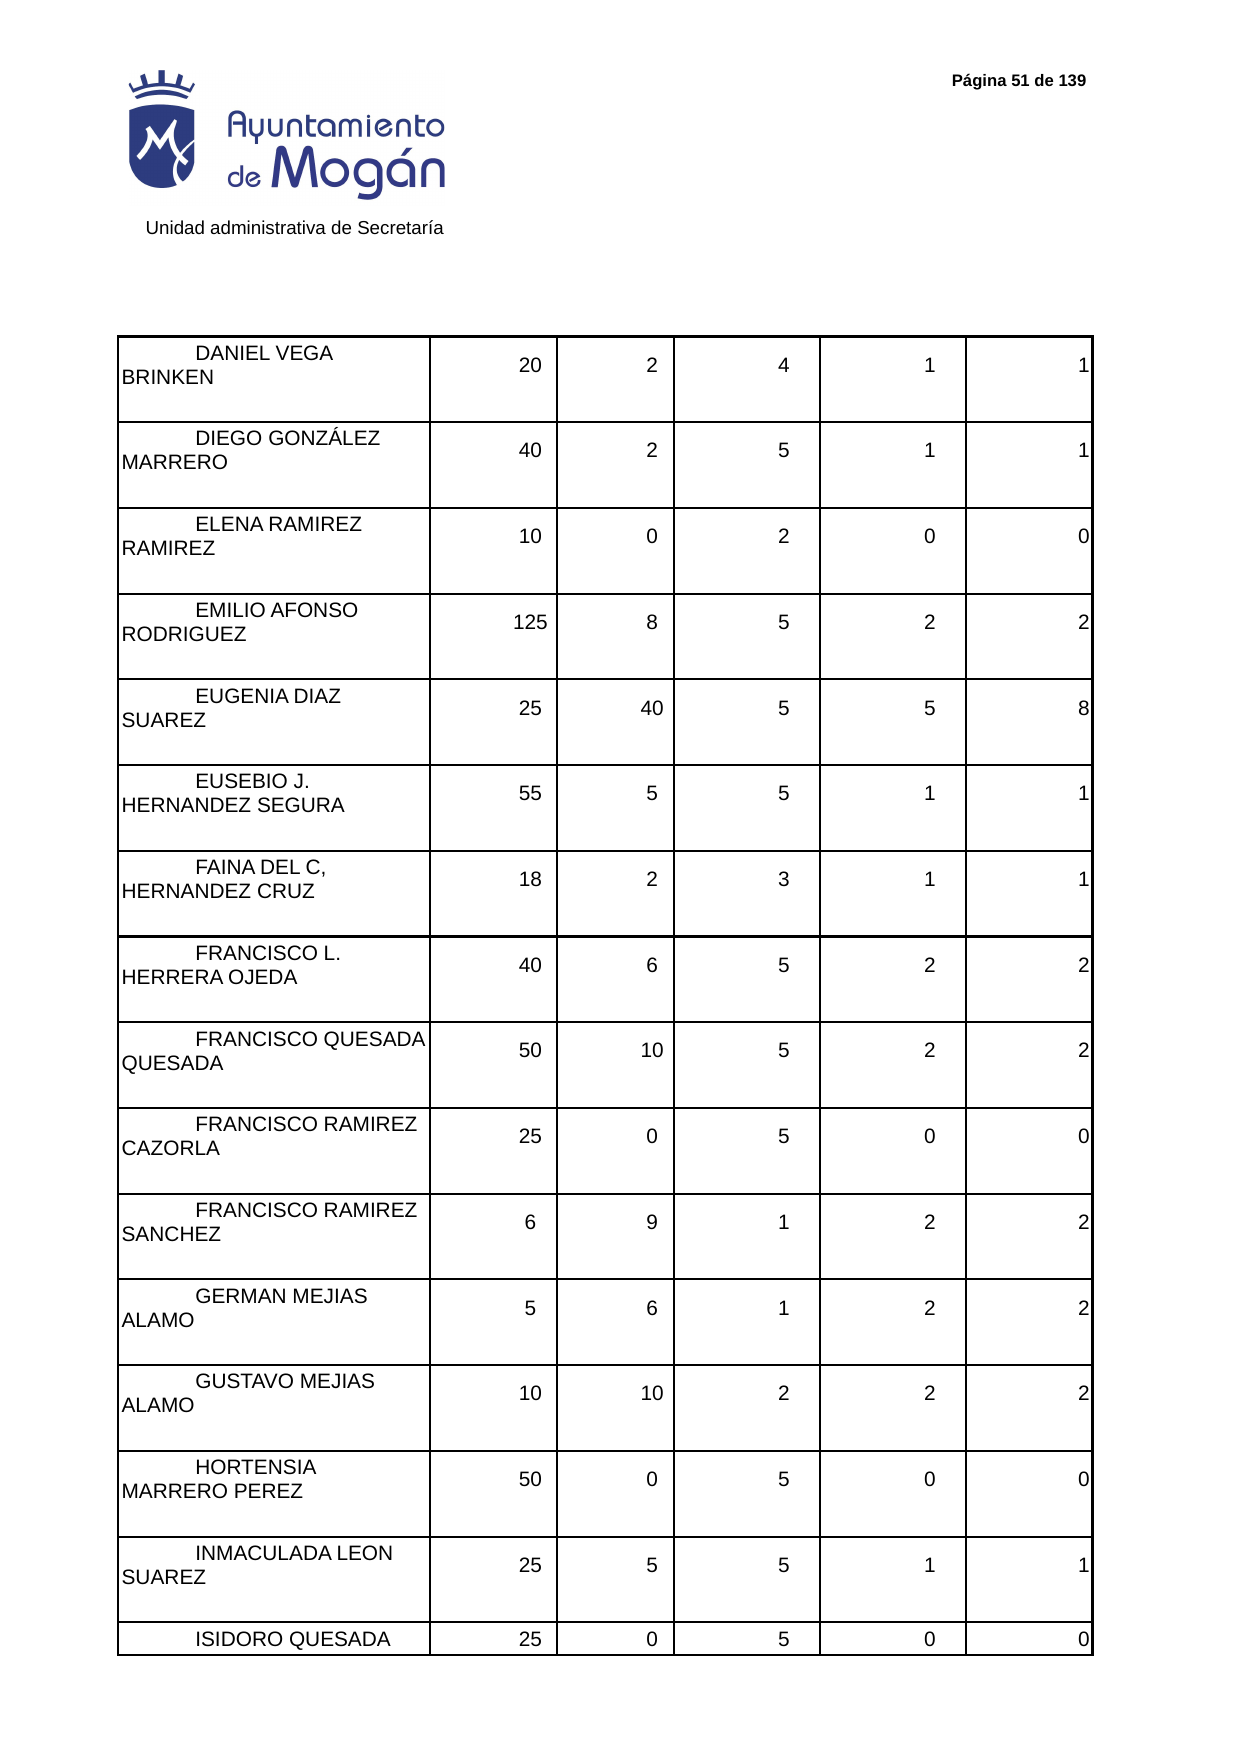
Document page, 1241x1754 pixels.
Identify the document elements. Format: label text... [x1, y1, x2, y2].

table_cell 2 [558, 423, 673, 507]
table_cell 2 [967, 938, 1091, 1021]
table_cell 5 [675, 680, 819, 764]
table_cell 2 [821, 938, 965, 1021]
table_cell 0 [967, 509, 1091, 592]
table_cell 50 [431, 1023, 556, 1107]
table_cell 4 [675, 338, 819, 421]
table_cell ELENA RAMIREZ RAMIREZ [119, 509, 429, 592]
table_cell 10 [431, 1366, 556, 1450]
table_cell 5 [821, 680, 965, 764]
table_cell INMACULADA LEON SUAREZ [119, 1538, 429, 1621]
table_cell 2 [821, 1280, 965, 1364]
table_cell 1 [967, 338, 1091, 421]
table_cell 0 [821, 1452, 965, 1536]
table_cell 25 [431, 1109, 556, 1193]
table_cell 1 [821, 1538, 965, 1621]
table_cell 5 [675, 1109, 819, 1193]
table_cell 2 [821, 595, 965, 678]
table_cell FRANCISCO L. HERRERA OJEDA [119, 938, 429, 1021]
table_cell 1 [967, 766, 1091, 850]
table_cell 1 [675, 1280, 819, 1364]
table_cell 0 [558, 1452, 673, 1536]
table_cell EUGENIA DIAZ SUAREZ [119, 680, 429, 764]
table_cell 25 [431, 1538, 556, 1621]
table_cell 8 [558, 595, 673, 678]
table_cell 1 [821, 423, 965, 507]
table_cell 0 [821, 509, 965, 592]
table_cell 0 [558, 509, 673, 592]
table_cell 2 [558, 852, 673, 935]
table_cell 5 [675, 938, 819, 1021]
table_cell 5 [675, 595, 819, 678]
table_cell 40 [431, 938, 556, 1021]
table_cell 20 [431, 338, 556, 421]
table_cell 2 [675, 509, 819, 592]
table_cell 8 [967, 680, 1091, 764]
table_cell 25 [431, 1623, 556, 1654]
table_cell 0 [821, 1109, 965, 1193]
table_cell 50 [431, 1452, 556, 1536]
table_cell 0 [821, 1623, 965, 1654]
table_cell FRANCISCO RAMIREZ SANCHEZ [119, 1195, 429, 1278]
table_cell 10 [558, 1023, 673, 1107]
table_cell 5 [431, 1280, 556, 1364]
table_cell 6 [431, 1195, 556, 1278]
table_cell 5 [675, 766, 819, 850]
table_cell GUSTAVO MEJIAS ALAMO [119, 1366, 429, 1450]
table_cell 5 [675, 1452, 819, 1536]
table_cell 0 [967, 1109, 1091, 1193]
table_cell 2 [821, 1366, 965, 1450]
table_cell EMILIO AFONSO RODRIGUEZ [119, 595, 429, 678]
table_cell 5 [675, 423, 819, 507]
table_cell 6 [558, 938, 673, 1021]
table_cell 2 [821, 1195, 965, 1278]
table_cell FRANCISCO RAMIREZ CAZORLA [119, 1109, 429, 1193]
table_cell 2 [675, 1366, 819, 1450]
table_cell 0 [967, 1623, 1091, 1654]
table_cell 0 [558, 1109, 673, 1193]
table_cell 2 [967, 1023, 1091, 1107]
table_cell GERMAN MEJIAS ALAMO [119, 1280, 429, 1364]
table_cell 125 [431, 595, 556, 678]
table_cell DIEGO GONZÁLEZ MARRERO [119, 423, 429, 507]
table_cell 55 [431, 766, 556, 850]
table_cell 1 [967, 852, 1091, 935]
table_cell 10 [431, 509, 556, 592]
table_cell 18 [431, 852, 556, 935]
table_cell 2 [967, 1195, 1091, 1278]
table_cell EUSEBIO J. HERNANDEZ SEGURA [119, 766, 429, 850]
table_cell ISIDORO QUESADA [119, 1623, 429, 1654]
table_cell 2 [967, 1280, 1091, 1364]
table_cell 2 [967, 595, 1091, 678]
table_cell 40 [431, 423, 556, 507]
table_cell 0 [967, 1452, 1091, 1536]
table_cell 5 [675, 1538, 819, 1621]
table_cell 5 [558, 1538, 673, 1621]
table_cell 1 [675, 1195, 819, 1278]
table_cell 2 [558, 338, 673, 421]
table_cell FAINA DEL C, HERNANDEZ CRUZ [119, 852, 429, 935]
table_cell 9 [558, 1195, 673, 1278]
table_cell 3 [675, 852, 819, 935]
table_cell 1 [821, 766, 965, 850]
table_cell 6 [558, 1280, 673, 1364]
table_cell FRANCISCO QUESADA QUESADA [119, 1023, 429, 1107]
table_cell 10 [558, 1366, 673, 1450]
table_cell 5 [558, 766, 673, 850]
table_cell HORTENSIA MARRERO PEREZ [119, 1452, 429, 1536]
table_cell DANIEL VEGA BRINKEN [119, 338, 429, 421]
table_cell 25 [431, 680, 556, 764]
table_cell 2 [967, 1366, 1091, 1450]
table_cell 1 [821, 852, 965, 935]
picture [128, 70, 445, 206]
table_cell 5 [675, 1023, 819, 1107]
table_cell 0 [558, 1623, 673, 1654]
table_cell 1 [967, 1538, 1091, 1621]
table_cell 40 [558, 680, 673, 764]
table_cell 1 [967, 423, 1091, 507]
table_cell 2 [821, 1023, 965, 1107]
table_cell 1 [821, 338, 965, 421]
table_cell 5 [675, 1623, 819, 1654]
